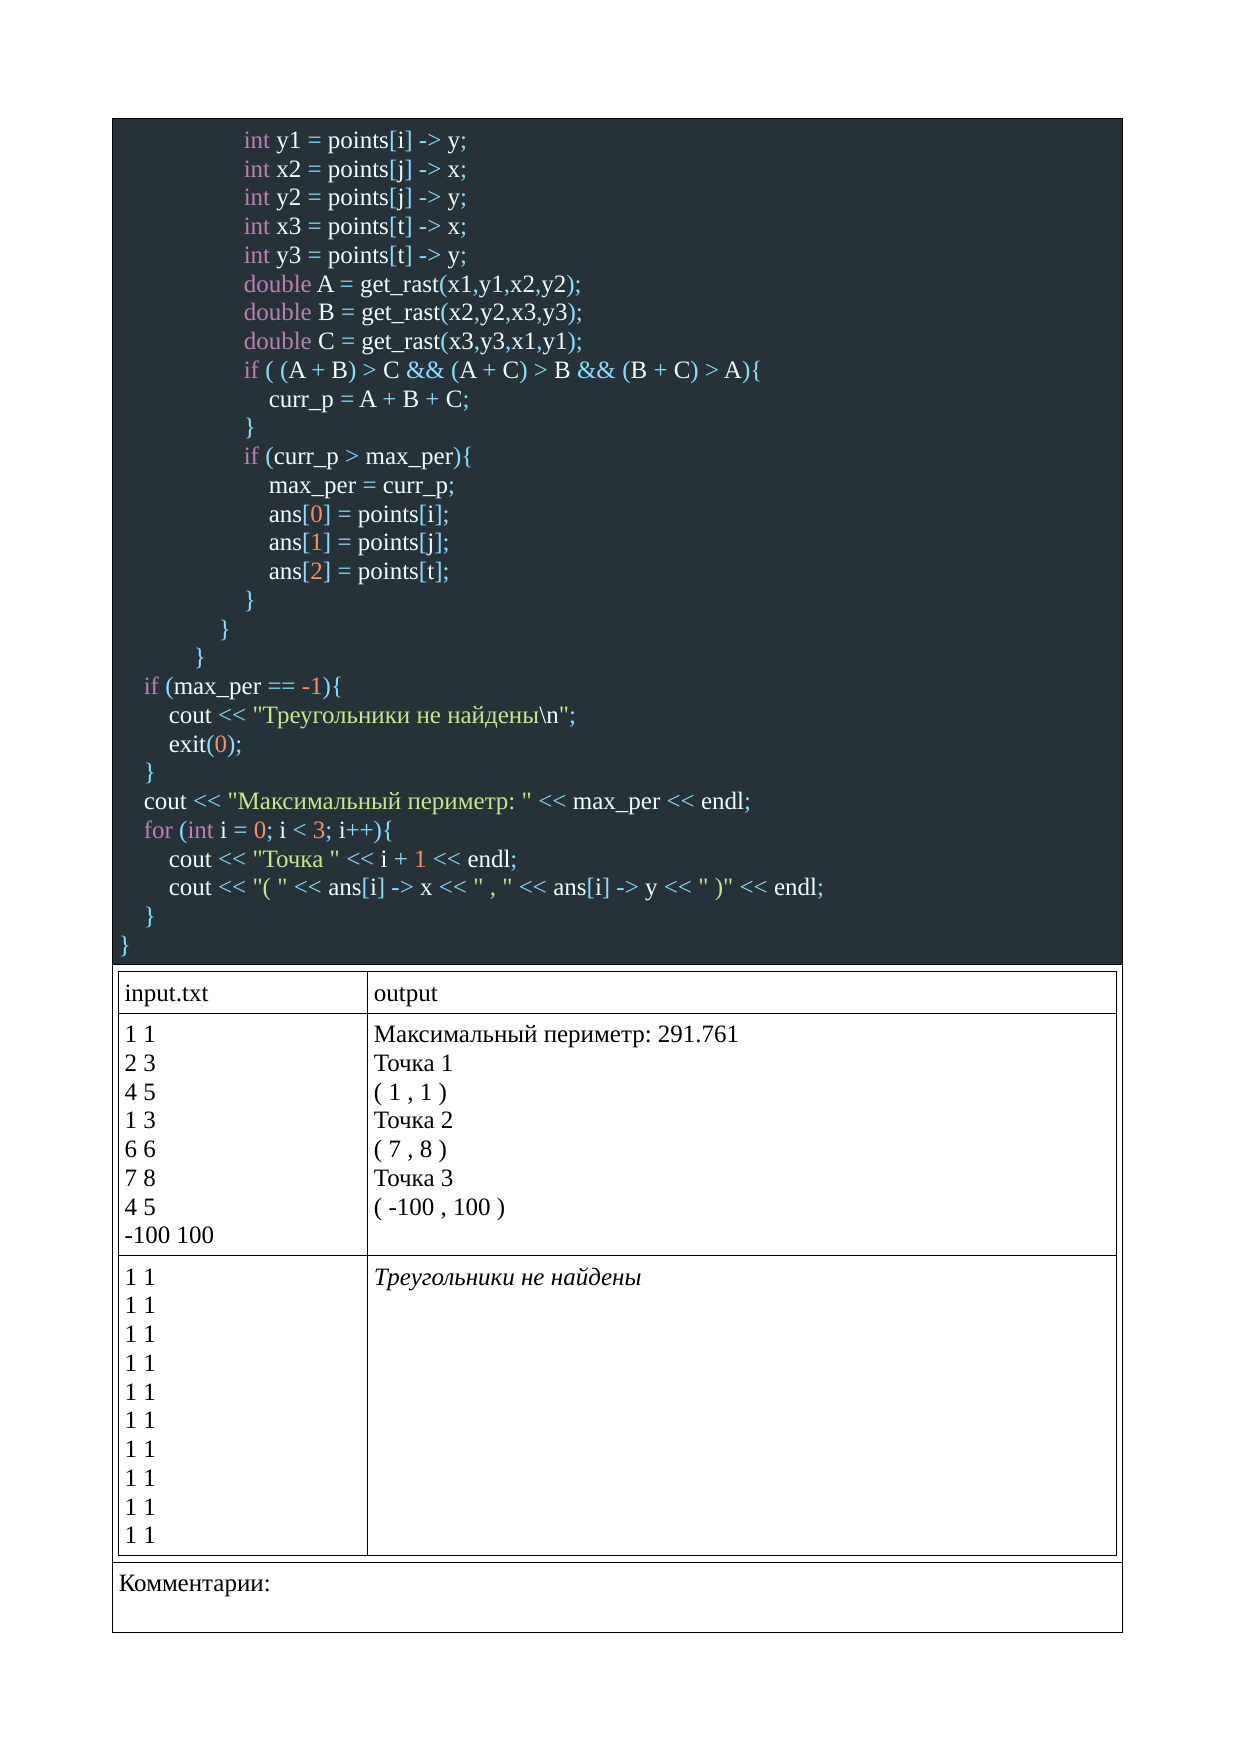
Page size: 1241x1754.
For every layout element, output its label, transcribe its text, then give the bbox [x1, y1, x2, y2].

table_cell Треугольники не найдены [368, 1256, 1116, 1555]
table_cell Комментарии: [113, 1563, 1122, 1632]
table_header output [368, 972, 1116, 1012]
table_cell 1 1 2 3 4 5 1 3 6 6 7 8 4 5 -100 100 [119, 1014, 367, 1255]
table_header input.txt [119, 972, 367, 1012]
table_cell Максимальный периметр: 291.761 Точка 1 ( 1 , 1 ) Точка 2 ( 7 , 8 ) Точка 3 ( -100 , 100 ) [368, 1014, 1116, 1255]
table_cell int y1 = points[i] -> y; int x2 = points[j] -> x; int y2 = points[j] -> y; int x3 = points[t] -> x; int y3 = points[t] -> y; double A = get_rast(x1,y1,x2,y2); double B = get_rast(x2,y2,x3,y3); double C = get_rast(x3,y3,x1,y1); if ( (A + B) > C && (A + C) > B && (B + C) > A){ curr_p = A + B + C; } if (curr_p > max_per){ max_per = curr_p; ans[0] = points[i]; ans[1] = points[j]; ans[2] = points[t]; } } } if (max_per == -1){ cout << "Треугольники не найдены\n"; exit(0); } cout << "Максимальный периметр: " << max_per << endl; for (int i = 0; i < 3; i++){ cout << "Точка " << i + 1 << endl; cout << "( " << ans[i] -> x << " , " << ans[i] -> y << " )" << endl; } } [113, 119, 1122, 964]
table_cell 1 1 1 1 1 1 1 1 1 1 1 1 1 1 1 1 1 1 1 1 [119, 1256, 367, 1555]
table_cell [113, 965, 1122, 1562]
